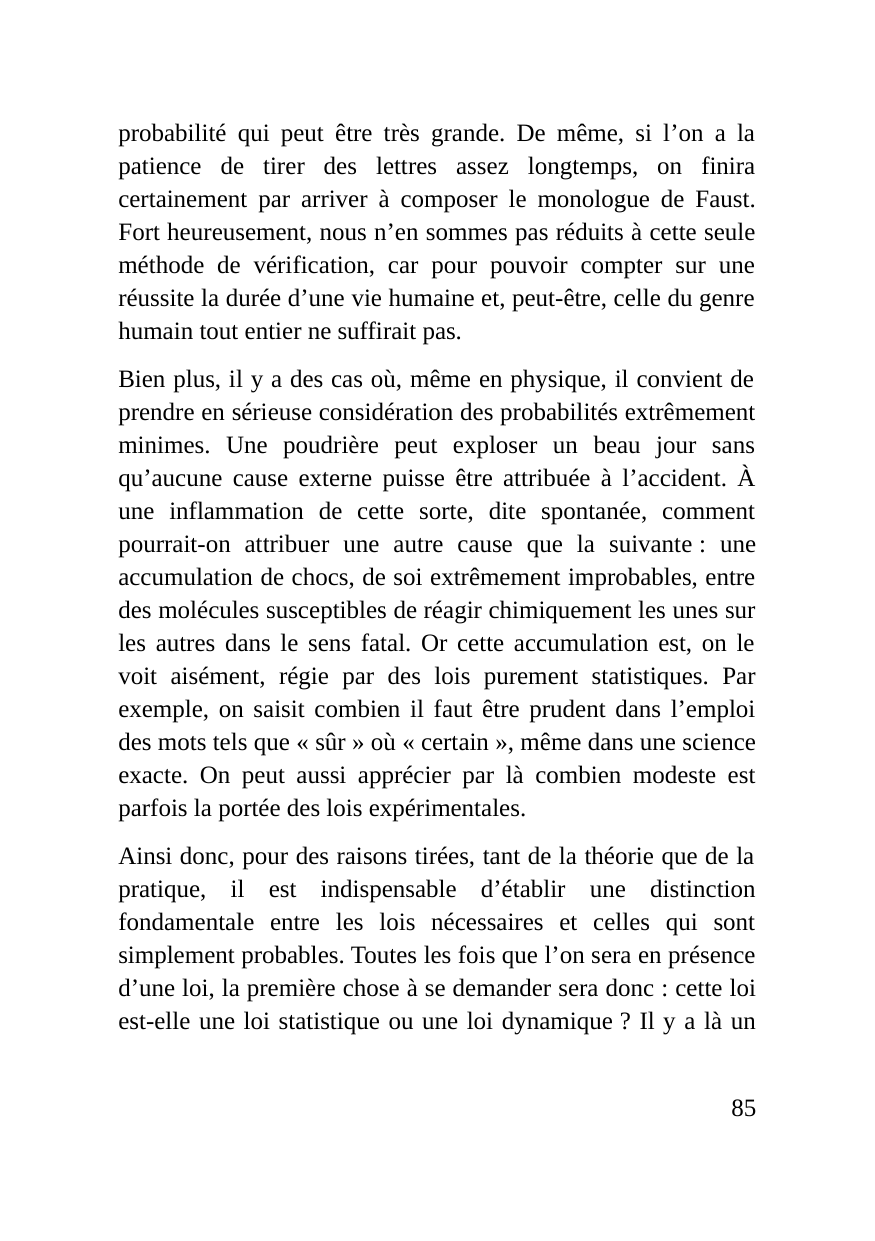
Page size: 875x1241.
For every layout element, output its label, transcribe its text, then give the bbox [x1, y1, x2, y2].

text probabilité qui peut être très grande. De même, si l’on a la patience de tirer des lettres assez longtemps, on finira certainement par arriver à composer le monologue de Faust. Fort heureusement, nous n’en sommes pas réduits à cette seule méthode de vérification, car pour pouvoir compter sur une réussite la durée d’une vie humaine et, peut-être, celle du genre humain tout entier ne suffirait pas. [118, 118, 756, 345]
text Bien plus, il y a des cas où, même en physique, il convient de prendre en sérieuse considération des probabilités extrêmement minimes. Une poudrière peut exploser un beau jour sans qu’aucune cause externe puisse être attribuée à l’accident. À une inflammation de cette sorte, dite spontanée, comment pourrait-on attribuer une autre cause que la suivante : une accumulation de chocs, de soi extrêmement improbables, entre des molécules susceptibles de réagir chimiquement les unes sur les autres dans le sens fatal. Or cette accumulation est, on le voit aisément, régie par des lois purement statistiques. Par exemple, on saisit combien il faut être prudent dans l’emploi des mots tels que « sûr » où « certain », même dans une science exacte. On peut aussi apprécier par là combien modeste est parfois la portée des lois expérimentales. [118, 364, 756, 822]
text Ainsi donc, pour des raisons tirées, tant de la théorie que de la pratique, il est indispensable d’établir une distinction fondamentale entre les lois nécessaires et celles qui sont simplement probables. Toutes les fois que l’on sera en présence d’une loi, la première chose à se demander sera donc : cette loi est-elle une loi statistique ou une loi dynamique ? Il y a là un [118, 841, 756, 1034]
